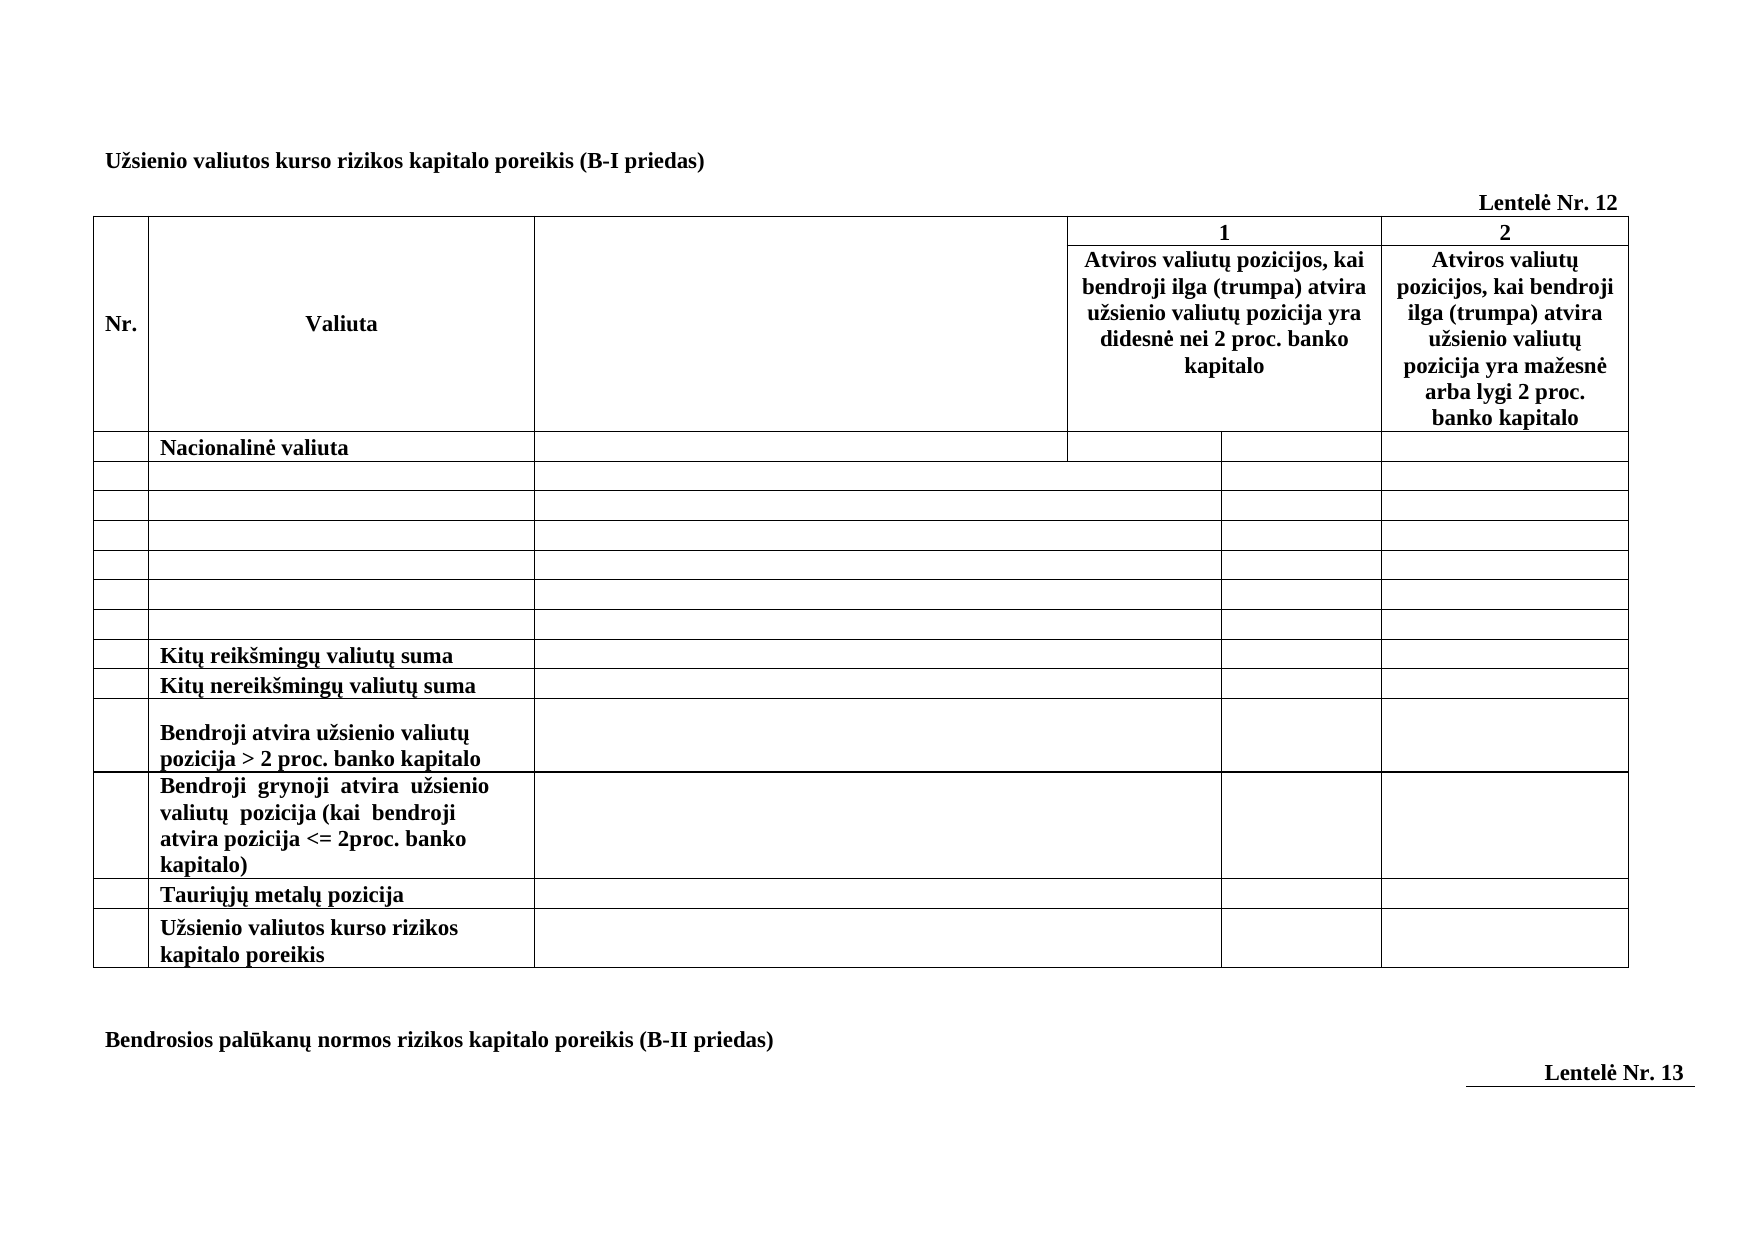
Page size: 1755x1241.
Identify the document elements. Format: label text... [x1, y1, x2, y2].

table_cell [665, 997, 819, 1026]
table_cell [94, 640, 148, 668]
table_cell [1381, 1026, 1466, 1056]
table_cell [1067, 640, 1221, 668]
table_cell [149, 521, 534, 549]
table_cell [534, 186, 753, 216]
table_cell Valiuta [149, 217, 534, 431]
table_cell [1299, 521, 1381, 549]
table_cell [535, 432, 665, 461]
table_cell [1299, 669, 1381, 698]
table_cell [1629, 579, 1695, 609]
table_cell [1299, 462, 1381, 490]
table_cell [665, 669, 819, 698]
table_cell [819, 997, 1067, 1026]
table_cell [1067, 580, 1221, 609]
table_cell [94, 909, 148, 967]
table_cell [1629, 431, 1695, 461]
table_cell [1299, 909, 1381, 967]
table_cell Tauriųjų metalų pozicija [149, 879, 534, 908]
table_cell [665, 699, 819, 771]
table_cell [1299, 580, 1381, 609]
table_cell [149, 462, 534, 490]
table_cell [1629, 461, 1695, 490]
table_cell [1067, 909, 1221, 967]
table_cell [1222, 879, 1299, 908]
table_cell [1222, 491, 1299, 520]
table_cell [1222, 968, 1299, 997]
table_cell [819, 1056, 1067, 1086]
table_cell [819, 669, 1067, 698]
table_cell [1222, 997, 1299, 1026]
table_cell [1222, 521, 1299, 549]
table_cell [819, 879, 1067, 908]
table_cell [1629, 908, 1695, 967]
table_cell [1629, 609, 1695, 639]
table_cell [1466, 580, 1628, 609]
table_cell [94, 462, 148, 490]
table_cell [1629, 490, 1695, 520]
table_cell [534, 968, 665, 997]
table_cell [1222, 1026, 1299, 1056]
table_cell [1382, 521, 1466, 549]
table_header Užsienio valiutos kurso rizikos kapitalo poreikis (B-I priedas) [94, 147, 753, 186]
table_cell [1067, 462, 1221, 490]
table_cell [1067, 879, 1221, 908]
table_cell [1299, 491, 1381, 520]
table_cell [149, 610, 534, 639]
table_cell [1067, 491, 1221, 520]
table_cell [1382, 462, 1466, 490]
table_cell [1299, 879, 1381, 908]
table_cell 1 [1068, 217, 1381, 245]
table_cell [1067, 521, 1221, 549]
table_cell [1381, 997, 1466, 1026]
table_cell [665, 580, 819, 609]
table_cell [1067, 699, 1221, 771]
table_cell [1299, 640, 1381, 668]
table_cell [535, 699, 665, 771]
table_header [1067, 147, 1095, 186]
table_cell [1382, 432, 1466, 461]
table_cell [819, 462, 1067, 490]
table_cell Lentelė Nr. 13 [1466, 1056, 1695, 1086]
table_cell [1382, 699, 1466, 771]
table_cell [1629, 245, 1695, 431]
table_cell [1629, 216, 1695, 245]
table_cell [1222, 699, 1299, 771]
table_cell [1629, 520, 1695, 549]
table_cell [819, 491, 1067, 520]
table_cell [94, 773, 148, 878]
table_cell Bendrosios palūkanų normos rizikos kapitalo poreikis (B-II priedas) [94, 1026, 819, 1056]
table_cell [819, 432, 1067, 461]
table_cell Kitų reikšmingų valiutų suma [149, 640, 534, 668]
table_cell Kitų nereikšmingų valiutų suma [149, 669, 534, 698]
table_cell [1299, 997, 1381, 1026]
table_cell [1382, 773, 1466, 878]
table_cell [1299, 432, 1381, 461]
table_cell [753, 1056, 819, 1086]
table_cell [1299, 773, 1381, 878]
table_cell Užsienio valiutos kurso rizikos kapitalo poreikis [149, 909, 534, 967]
table_cell [535, 879, 665, 908]
table_cell [665, 879, 819, 908]
table_cell [94, 997, 148, 1026]
table_cell [1222, 551, 1299, 579]
table_cell [535, 640, 665, 668]
table_cell [1410, 186, 1438, 216]
table_cell [1067, 551, 1221, 579]
table_cell [94, 491, 148, 520]
table_cell Atviros valiutų pozicijos, kai bendroji ilga (trumpa) atvira užsienio valiutų pozicija yra didesnė nei 2 proc. banko kapitalo [1068, 246, 1381, 431]
table_cell [1466, 462, 1628, 490]
table_cell [1382, 580, 1466, 609]
table_cell [94, 669, 148, 698]
table_cell [535, 217, 1067, 431]
table_cell [1222, 580, 1299, 609]
table_cell Atviros valiutų pozicijos, kai bendroji ilga (trumpa) atvira užsienio valiutų pozicija yra mažesnė arba lygi 2 proc. banko kapitalo [1382, 246, 1628, 431]
table_cell [819, 610, 1067, 639]
table_cell [665, 773, 819, 878]
table_header [1438, 147, 1515, 186]
table_cell [665, 462, 819, 490]
table_cell 2 [1382, 217, 1628, 245]
table_cell [1222, 432, 1299, 461]
table_cell [819, 551, 1067, 579]
table_cell [1222, 462, 1299, 490]
table_cell [94, 580, 148, 609]
table_cell [94, 1056, 148, 1086]
table_cell [1629, 1026, 1695, 1056]
table_cell [1299, 1026, 1381, 1056]
table_cell [94, 432, 148, 461]
table_cell [94, 879, 148, 908]
table_cell [1068, 432, 1221, 461]
table_cell [94, 521, 148, 549]
table_cell [1222, 610, 1299, 639]
table_cell [1466, 773, 1628, 878]
table_cell [534, 997, 665, 1026]
table_cell [1466, 432, 1628, 461]
table_cell [819, 773, 1067, 878]
table_cell [665, 640, 819, 668]
table_cell [1629, 668, 1695, 698]
table_cell [753, 186, 932, 216]
table_header [1095, 147, 1409, 186]
table_cell [1466, 669, 1628, 698]
table_cell [1466, 997, 1629, 1026]
table_cell [1067, 1026, 1222, 1056]
table_cell [1629, 550, 1695, 579]
table_cell [149, 580, 534, 609]
table_cell [665, 432, 819, 461]
table_cell [665, 909, 819, 967]
table_cell [1466, 968, 1629, 997]
table_cell [819, 521, 1067, 549]
table_cell [94, 610, 148, 639]
table_cell [535, 580, 665, 609]
table_cell Nr. [94, 217, 148, 431]
table_cell [1067, 610, 1221, 639]
table_cell Nacionalinė valiuta [149, 432, 534, 461]
table_cell [1629, 997, 1695, 1026]
table_cell [819, 1026, 1067, 1056]
table_cell [1299, 551, 1381, 579]
table_cell [1466, 610, 1628, 639]
table_cell [1466, 640, 1628, 668]
table_cell [665, 551, 819, 579]
table_cell [499, 1056, 753, 1086]
table_cell [1067, 968, 1222, 997]
table_cell [932, 186, 1067, 216]
table_cell [535, 491, 665, 520]
table_cell [819, 640, 1067, 668]
table_cell [819, 580, 1067, 609]
table_cell [1382, 491, 1466, 520]
table_cell [1466, 1026, 1629, 1056]
table_cell [1382, 551, 1466, 579]
table_cell [1466, 699, 1628, 771]
table_cell [535, 462, 665, 490]
table_cell Bendroji grynoji atvira užsienio valiutų pozicija (kai bendroji atvira pozicija <= 2proc. banko kapitalo) [149, 773, 534, 878]
table_cell [1466, 879, 1628, 908]
table_cell [1222, 1056, 1299, 1086]
table_cell [149, 551, 534, 579]
table_cell [819, 909, 1067, 967]
table_cell [535, 521, 665, 549]
table_cell [149, 186, 534, 216]
table_cell [149, 491, 534, 520]
table_cell [819, 968, 1067, 997]
table_cell [1382, 640, 1466, 668]
table_cell [94, 968, 148, 997]
table_cell [1299, 1056, 1381, 1086]
table_cell [1629, 967, 1695, 997]
table_cell [535, 909, 665, 967]
table_cell [535, 610, 665, 639]
table_cell [665, 968, 819, 997]
table_cell [1222, 773, 1299, 878]
table_cell [1299, 699, 1381, 771]
table_cell [149, 1056, 499, 1086]
table_header [753, 147, 932, 186]
table_cell [149, 968, 534, 997]
table_cell [1299, 610, 1381, 639]
table_cell [1381, 1056, 1466, 1086]
table_cell [94, 551, 148, 579]
table_cell [535, 773, 665, 878]
table_cell [665, 521, 819, 549]
table_cell [1629, 771, 1695, 878]
table_cell [94, 699, 148, 771]
table_cell [665, 610, 819, 639]
table_cell [1629, 186, 1695, 216]
table_cell [1382, 669, 1466, 698]
table_cell [149, 997, 534, 1026]
table_cell Lentelė Nr. 12 [1438, 186, 1629, 216]
table_cell [1067, 186, 1095, 216]
table_cell [1222, 909, 1299, 967]
table_cell [1466, 491, 1628, 520]
table_header [932, 147, 1067, 186]
table_cell [535, 551, 665, 579]
table_cell [1382, 879, 1466, 908]
table_cell [1466, 551, 1628, 579]
table_cell [665, 491, 819, 520]
table_cell [1629, 878, 1695, 908]
table_cell [1381, 968, 1466, 997]
table_cell [1382, 610, 1466, 639]
table_cell [1222, 640, 1299, 668]
table_cell [1067, 773, 1221, 878]
table_header [1515, 147, 1629, 186]
table_cell [819, 699, 1067, 771]
table_cell [535, 669, 665, 698]
table_cell [1629, 698, 1695, 771]
table_cell [1067, 1056, 1222, 1086]
table_cell Bendroji atvira užsienio valiutų pozicija > 2 proc. banko kapitalo [149, 699, 534, 771]
table_header [1629, 147, 1695, 186]
table_header [1410, 147, 1438, 186]
table_cell [1382, 909, 1466, 967]
table_cell [1466, 521, 1628, 549]
table_cell [1095, 186, 1409, 216]
table_cell [1299, 968, 1381, 997]
table_cell [1629, 639, 1695, 668]
table_cell [1466, 909, 1628, 967]
table_cell [1067, 997, 1222, 1026]
table_cell [1067, 669, 1221, 698]
table_cell [94, 186, 148, 216]
table_cell [1222, 669, 1299, 698]
